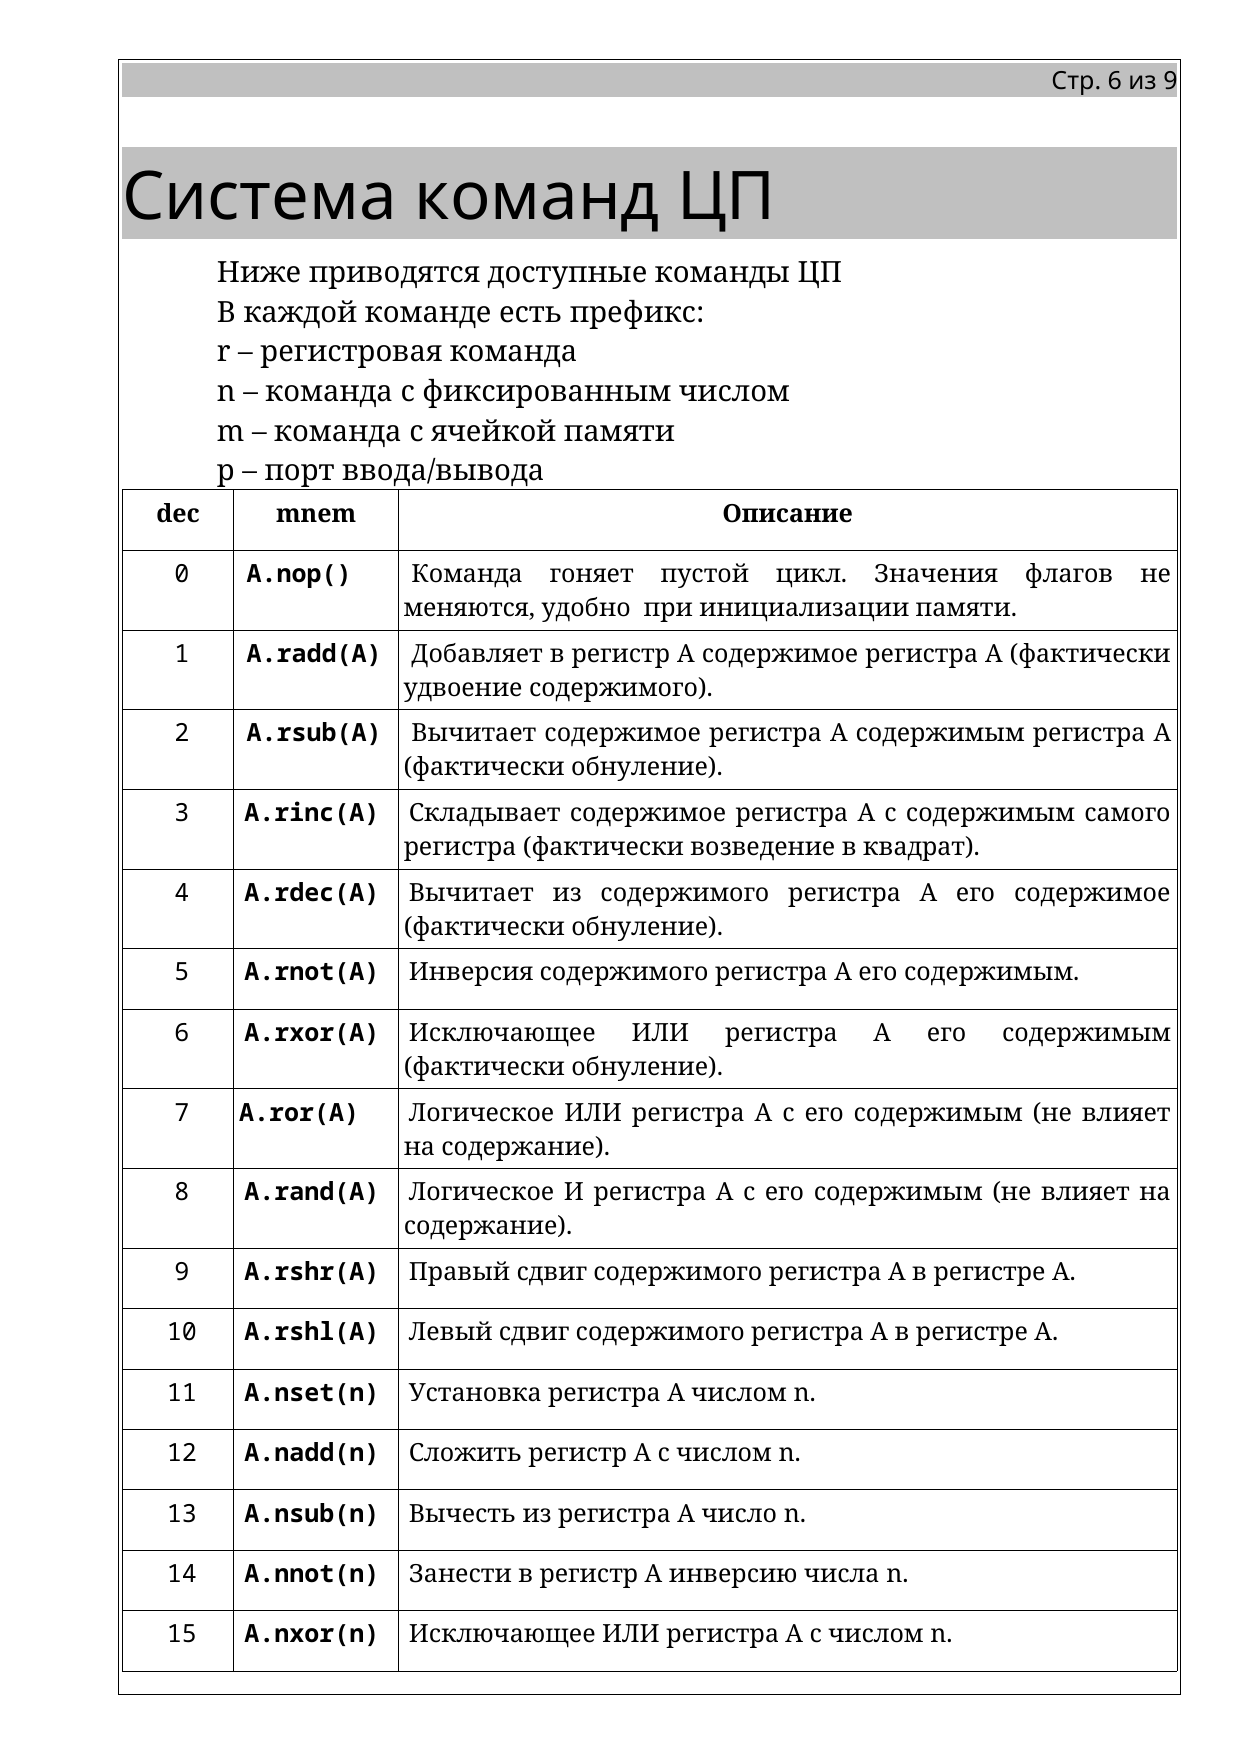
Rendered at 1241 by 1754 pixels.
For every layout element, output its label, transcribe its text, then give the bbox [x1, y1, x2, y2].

table_cell 4 [123, 870, 233, 948]
table_cell Левый сдвиг содержимого регистра А в регистре А. [399, 1309, 1177, 1368]
table_cell 0 [123, 551, 233, 629]
text r – регистровая команда [122, 331, 1177, 370]
text Ниже приводятся доступные команды ЦП [122, 251, 1177, 291]
table_cell Установка регистра А числом n. [399, 1370, 1177, 1429]
table_header mnem [234, 490, 398, 550]
table_cell 5 [123, 949, 233, 1009]
table_cell A.nnot(n) [234, 1551, 398, 1610]
table_cell 2 [123, 710, 233, 789]
table_cell Исключающее ИЛИ регистра А с числом n. [399, 1611, 1177, 1671]
table_cell Складывает содержимое регистра А с содержимым самого регистра (фактически возведение в квадрат). [399, 790, 1177, 868]
table_cell Логическое И регистра А с его содержимым (не влияет на содержание). [399, 1169, 1177, 1248]
table_cell 15 [123, 1611, 233, 1671]
table_cell A.nset(n) [234, 1370, 398, 1429]
table_cell Занести в регистр А инверсию числа n. [399, 1551, 1177, 1610]
table_cell 1 [123, 631, 233, 709]
table_cell A.rdec(A) [234, 870, 398, 948]
table_cell 9 [123, 1249, 233, 1308]
table_cell Логическое ИЛИ регистра А с его содержимым (не влияет на содержание). [399, 1089, 1177, 1168]
table_cell Вычесть из регистра А число n. [399, 1490, 1177, 1550]
table_cell 11 [123, 1370, 233, 1429]
table_header dec [123, 490, 233, 550]
table_cell A.nadd(n) [234, 1430, 398, 1489]
table_cell 12 [123, 1430, 233, 1489]
table_cell 3 [123, 790, 233, 868]
table_cell Правый сдвиг содержимого регистра А в регистре А. [399, 1249, 1177, 1308]
table_cell A.rshr(A) [234, 1249, 398, 1308]
table_cell A.rinc(A) [234, 790, 398, 868]
table_cell Вычитает содержимое регистра А содержимым регистра А (фактически обнуление). [399, 710, 1177, 789]
table_cell 7 [123, 1089, 233, 1168]
table_cell 14 [123, 1551, 233, 1610]
text В каждой команде есть префикс: [122, 291, 1177, 331]
table_cell A.nxor(n) [234, 1611, 398, 1671]
table_cell Команда гоняет пустой цикл. Значения флагов не меняются, удобно при инициализации памяти. [399, 551, 1177, 629]
table_header Описание [399, 490, 1177, 550]
table_cell 10 [123, 1309, 233, 1368]
table_cell A.radd(A) [234, 631, 398, 709]
table_cell Исключающее ИЛИ регистра А его содержимым (фактически обнуление). [399, 1010, 1177, 1088]
table_cell Вычитает из содержимого регистра А его содержимое (фактически обнуление). [399, 870, 1177, 948]
table_cell A.rsub(A) [234, 710, 398, 789]
table_cell 6 [123, 1010, 233, 1088]
table_cell A.ror(A) [234, 1089, 398, 1168]
table_cell A.rnot(A) [234, 949, 398, 1009]
subtitle Система команд ЦП [122, 147, 1177, 239]
table_cell A.rshl(A) [234, 1309, 398, 1368]
table_cell Добавляет в регистр А содержимое регистра А (фактически удвоение содержимого). [399, 631, 1177, 709]
table_cell A.rxor(A) [234, 1010, 398, 1088]
table_cell A.rand(A) [234, 1169, 398, 1248]
table_cell 13 [123, 1490, 233, 1550]
text n – команда с фиксированным числом [122, 370, 1177, 410]
table_cell A.nsub(n) [234, 1490, 398, 1550]
table_cell 8 [123, 1169, 233, 1248]
table_cell A.nop() [234, 551, 398, 629]
text p – порт ввода/вывода [122, 450, 1177, 489]
table_cell Инверсия содержимого регистра А его содержимым. [399, 949, 1177, 1009]
text m – команда с ячейкой памяти [122, 410, 1177, 450]
table_cell Сложить регистр А с числом n. [399, 1430, 1177, 1489]
